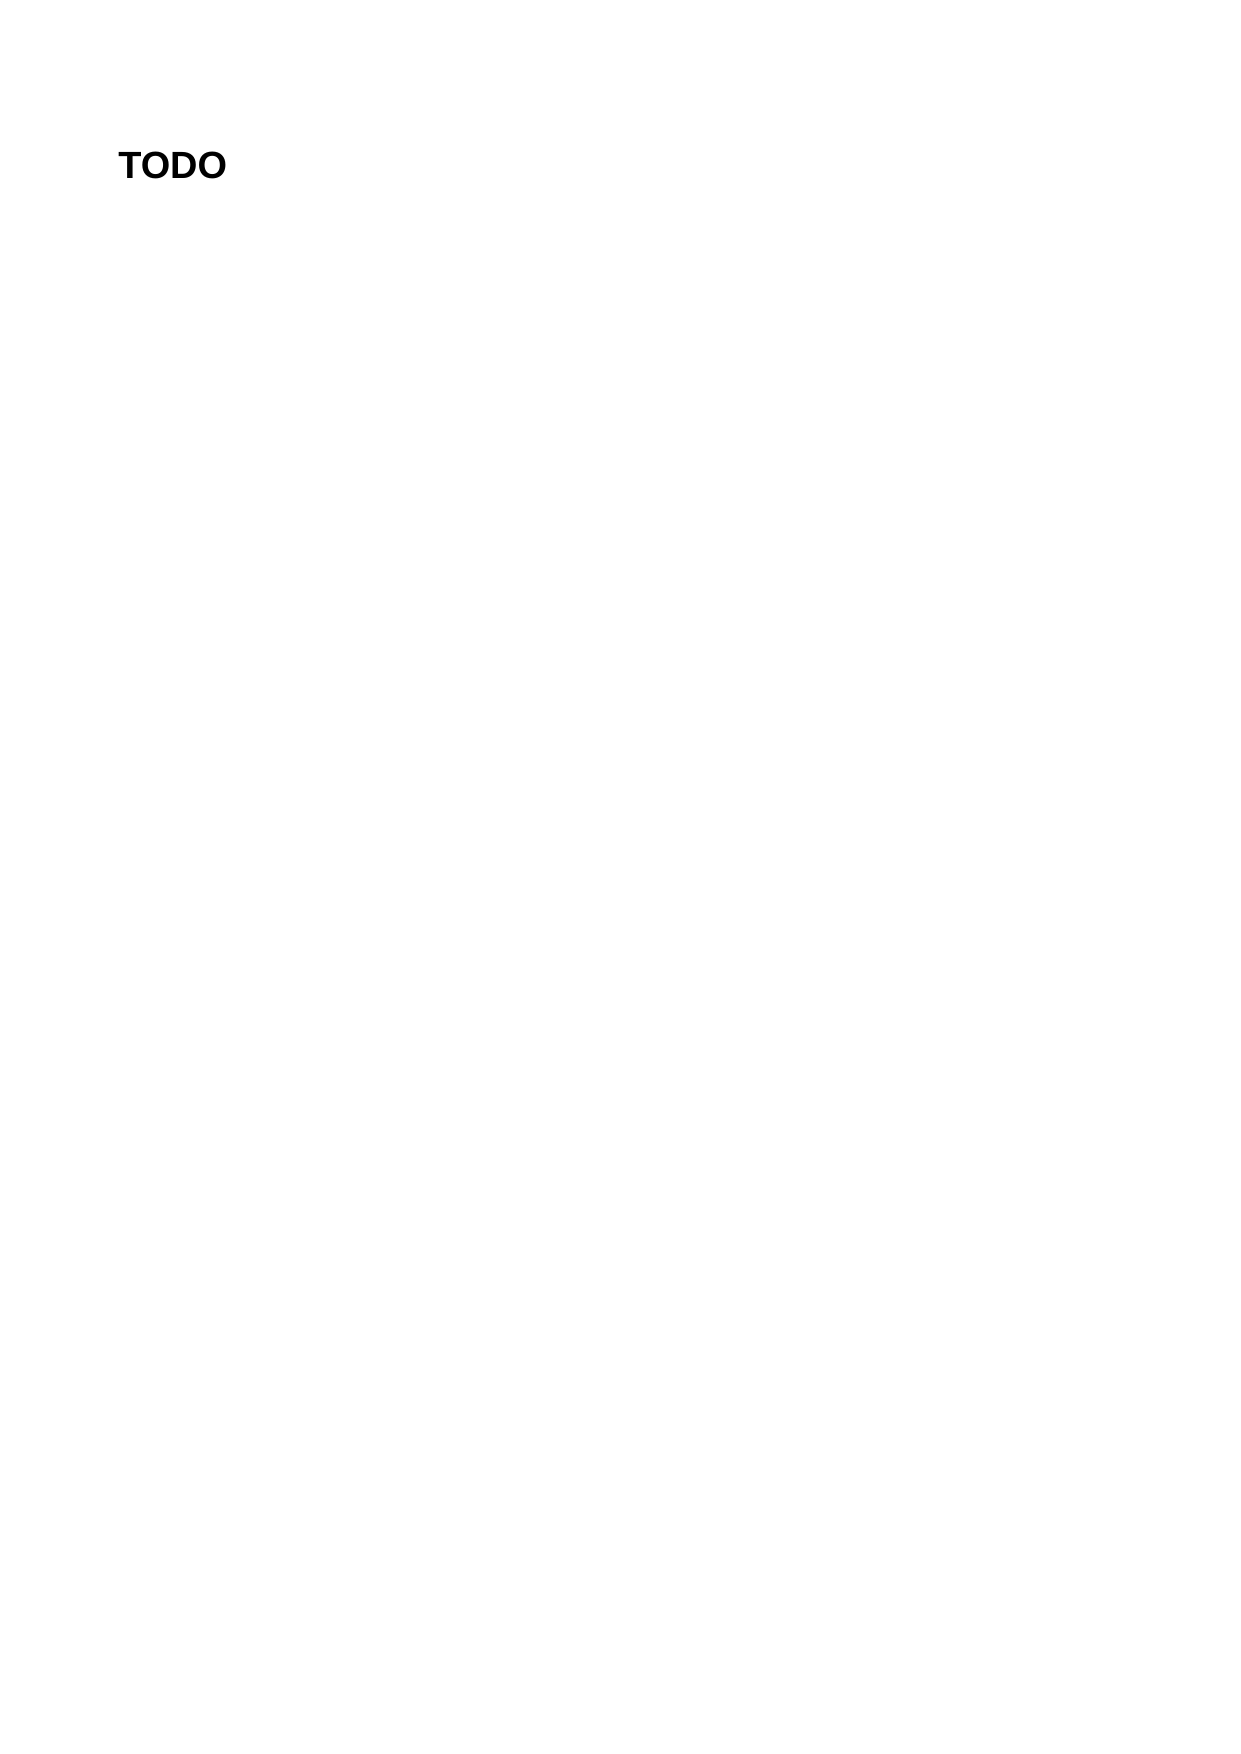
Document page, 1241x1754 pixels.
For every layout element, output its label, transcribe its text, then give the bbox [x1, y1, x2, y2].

subtitle TODO [118, 143, 1122, 187]
